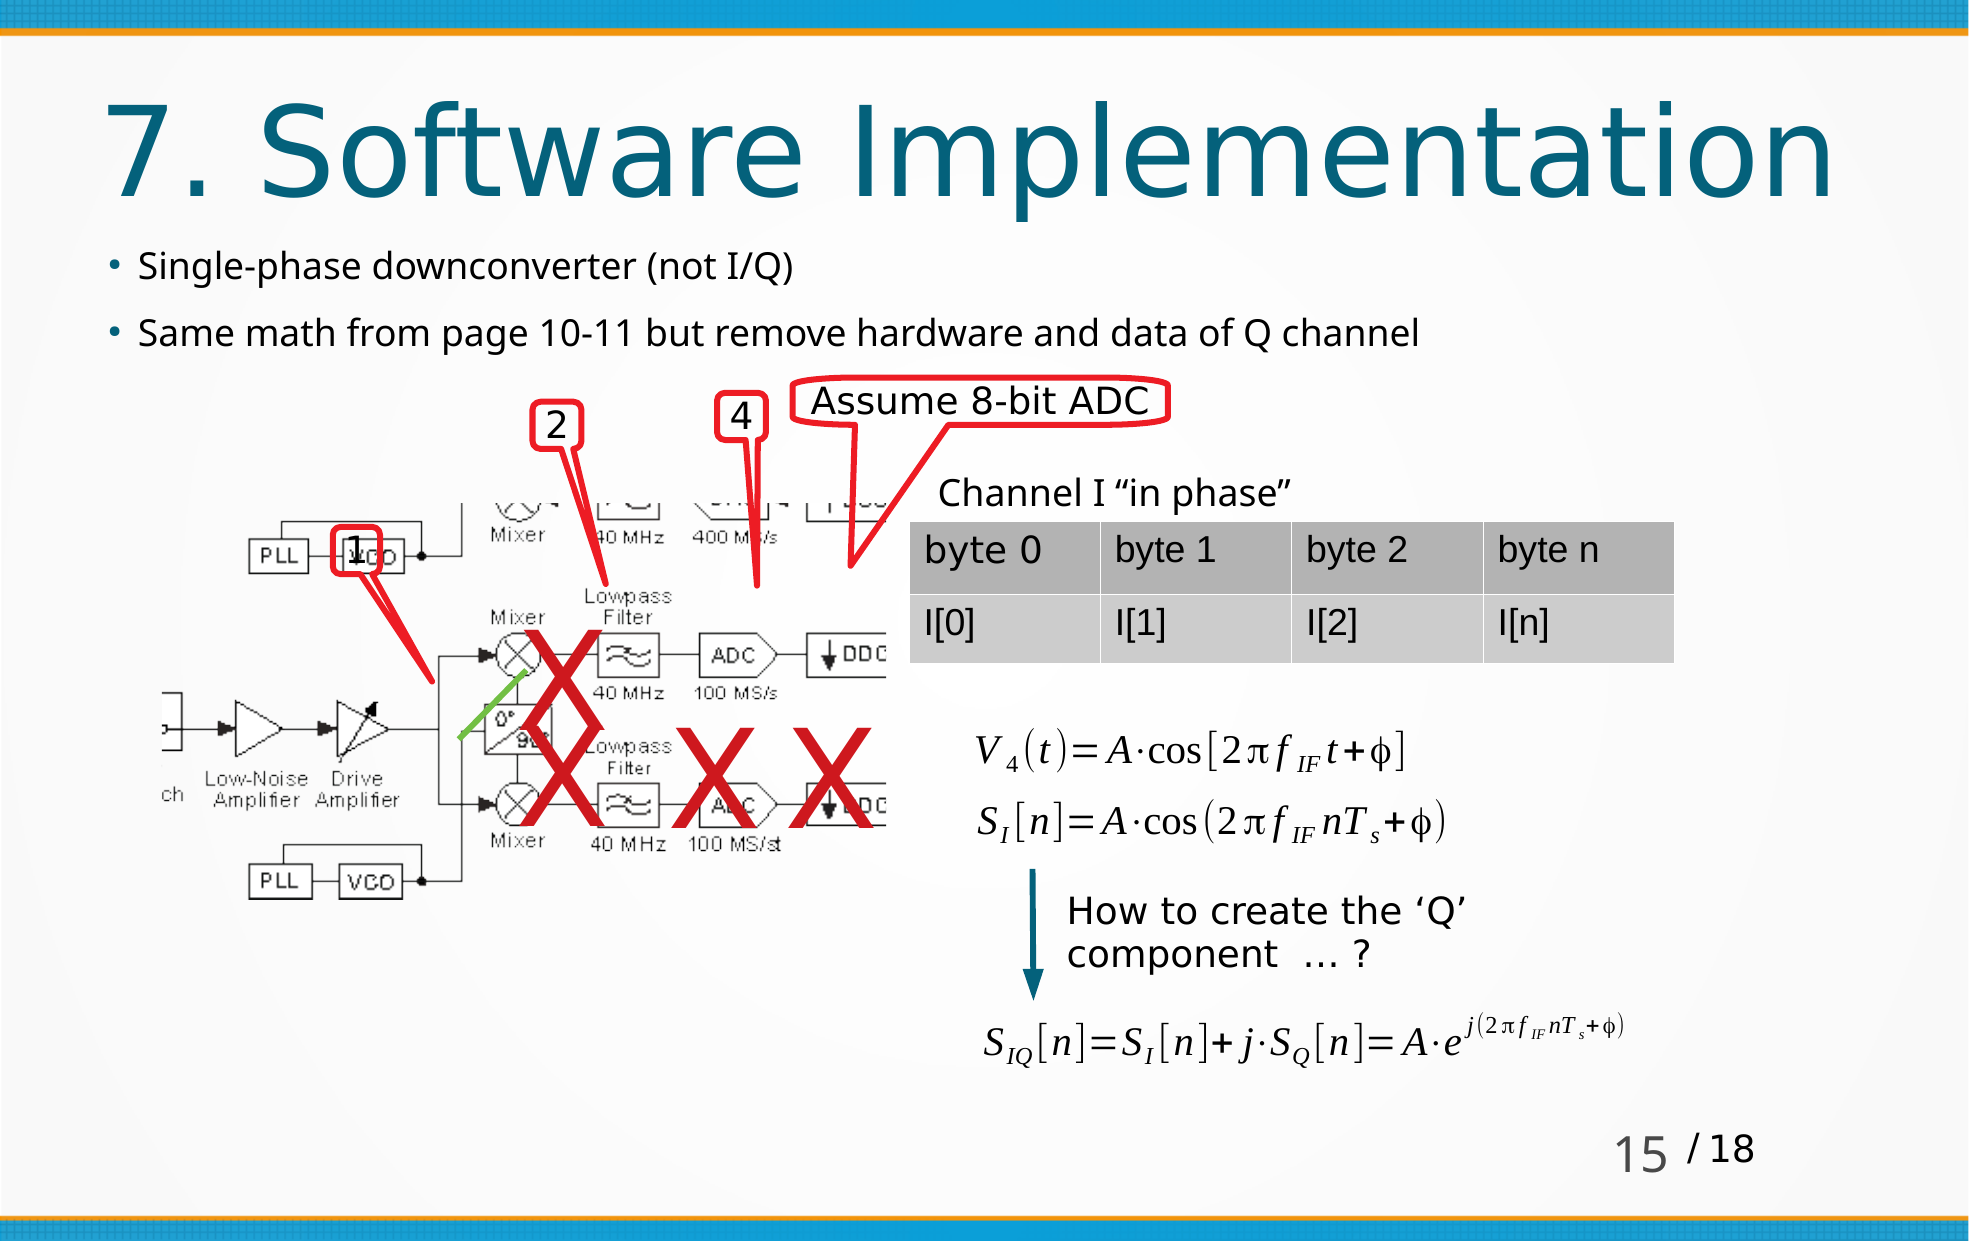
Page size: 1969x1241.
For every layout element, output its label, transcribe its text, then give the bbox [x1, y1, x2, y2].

table_cell I[n] [1484, 595, 1674, 663]
picture [0, 0, 1969, 1241]
title 7. Software Implementation [98, 49, 1870, 240]
table_cell I[1] [1101, 595, 1291, 663]
table_header byte 2 [1292, 556, 1483, 594]
text_box Assume 8-bit ADC [792, 377, 1168, 566]
text_box X [661, 688, 748, 873]
text_box How to create the ‘Q’ component … ? [1060, 847, 1506, 1019]
chart [975, 1011, 1631, 1070]
text_box 4 [717, 392, 766, 586]
list Single-phase downconverter (not I/Q) Same math from page 10-11 but remove hardware and data of Q channel [98, 240, 1876, 361]
text_box X [778, 688, 865, 873]
chart [967, 725, 1413, 778]
table_header byte n [1484, 522, 1674, 594]
table_cell I[2] [1292, 595, 1483, 663]
table_header byte 0 [910, 522, 1100, 594]
table_cell I[0] [910, 595, 1100, 663]
text_box X [509, 776, 596, 872]
table_header byte 1 [1101, 556, 1291, 594]
chart [969, 796, 1454, 849]
text_box X [509, 590, 596, 776]
text_box 1 [332, 526, 433, 682]
text_box 2 [532, 401, 606, 584]
table_header byte 0 [930, 548, 941, 561]
text_box Channel I “in phase” [931, 428, 1508, 556]
table_header byte n [1503, 544, 1513, 560]
